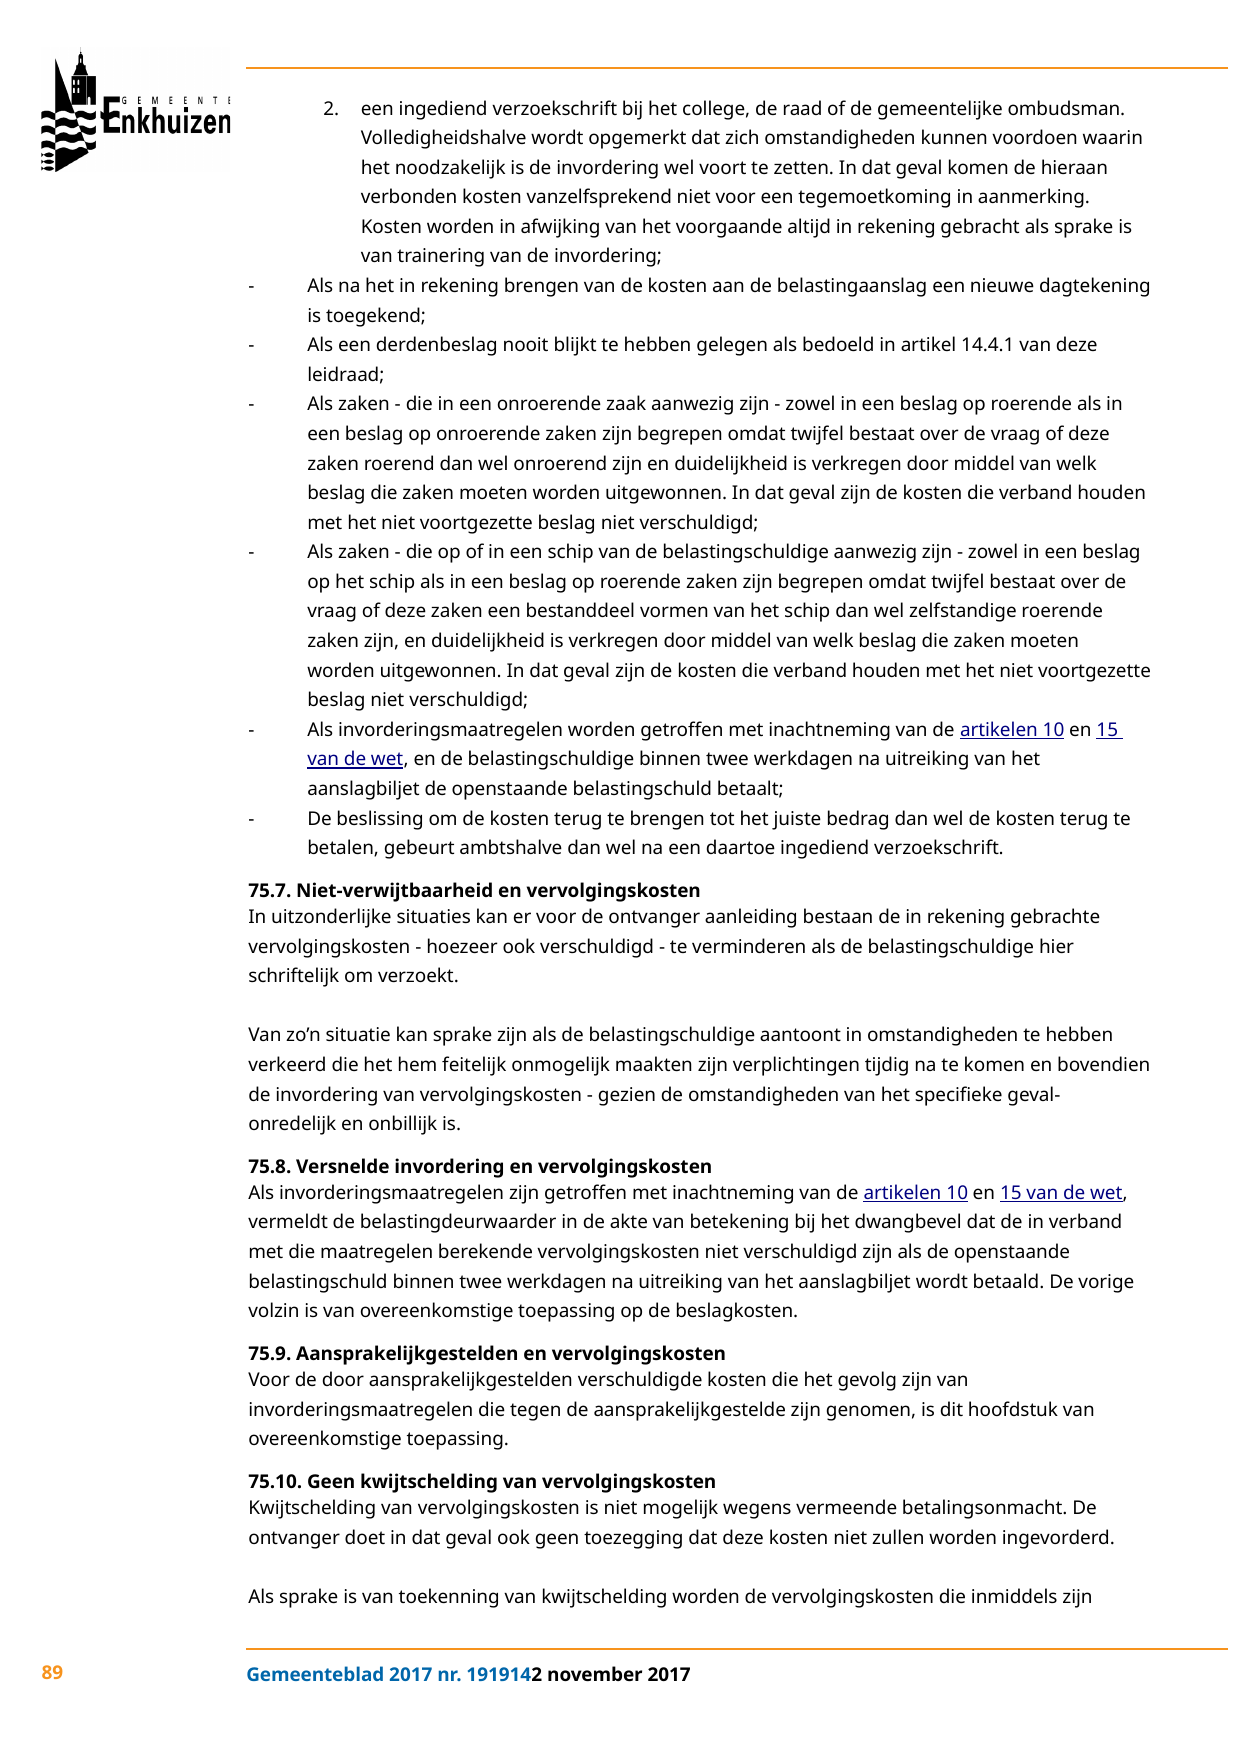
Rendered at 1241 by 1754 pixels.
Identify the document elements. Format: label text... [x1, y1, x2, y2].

list Als zaken - die op of in een schip van de belastingschuldige aanwezig zijn - zowel in een beslag op het schip als in een beslag op roerende zaken zijn begrepen omdat twijfel bestaat over de vraag of deze zaken een bestanddeel vormen van het schip dan wel zelfstandige roerende zaken zijn, en duidelijkheid is verkregen door middel van welk beslag die zaken moeten worden uitgewonnen. In dat geval zijn de kosten die verband houden met het niet voortgezette beslag niet verschuldigd; [248, 538, 1152, 712]
list een ingediend verzoekschrift bij het college, de raad of de gemeentelijke ombudsman. [323, 95, 1152, 121]
text 75.10. Geen kwijtschelding van vervolgingskosten [248, 1469, 1152, 1494]
text Kwijtschelding van vervolgingskosten is niet mogelijk wegens vermeende betalingsonmacht. De ontvanger doet in dat geval ook geen toezegging dat deze kosten niet zullen worden ingevorderd. [248, 1494, 1152, 1550]
text 75.9. Aansprakelijkgestelden en vervolgingskosten [248, 1341, 1152, 1366]
text Als invorderingsmaatregelen zijn getroffen met inachtneming van de artikelen 10 en 15 van de wet, vermeldt de belastingdeurwaarder in de akte van betekening bij het dwangbevel dat de in verband met die maatregelen berekende vervolgingskosten niet verschuldigd zijn als de openstaande belastingschuld binnen twee werkdagen na uitreiking van het aanslagbiljet wordt betaald. De vorige volzin is van overeenkomstige toepassing op de beslagkosten. [248, 1179, 1152, 1323]
text Voor de door aansprakelijkgestelden verschuldigde kosten die het gevolg zijn van invorderingsmaatregelen die tegen de aansprakelijkgestelde zijn genomen, is dit hoofdstuk van overeenkomstige toepassing. [248, 1366, 1152, 1451]
text 75.7. Niet-verwijtbaarheid en vervolgingskosten [248, 877, 1152, 903]
list Als een derdenbeslag nooit blijkt te hebben gelegen als bedoeld in artikel 14.4.1 van deze leidraad; [248, 331, 1152, 387]
text In uitzonderlijke situaties kan er voor de ontvanger aanleiding bestaan de in rekening gebrachte vervolgingskosten - hoezeer ook verschuldigd - te verminderen als de belastingschuldige hier schriftelijk om verzoekt. [248, 903, 1152, 988]
list Volledigheidshalve wordt opgemerkt dat zich omstandigheden kunnen voordoen waarin het noodzakelijk is de invordering wel voort te zetten. In dat geval komen de hieraan verbonden kosten vanzelfsprekend niet voor een tegemoetkoming in aanmerking. [323, 124, 1152, 209]
list De beslissing om de kosten terug te brengen tot het juiste bedrag dan wel de kosten terug te betalen, gebeurt ambtshalve dan wel na een daartoe ingediend verzoekschrift. [248, 805, 1152, 860]
text 75.8. Versnelde invordering en vervolgingskosten [248, 1153, 1152, 1179]
text Als sprake is van toekenning van kwijtschelding worden de vervolgingskosten die inmiddels zijn [248, 1583, 1152, 1609]
list Als zaken - die in een onroerende zaak aanwezig zijn - zowel in een beslag op roerende als in een beslag op onroerende zaken zijn begrepen omdat twijfel bestaat over de vraag of deze zaken roerend dan wel onroerend zijn en duidelijkheid is verkregen door middel van welk beslag die zaken moeten worden uitgewonnen. In dat geval zijn de kosten die verband houden met het niet voortgezette beslag niet verschuldigd; [248, 391, 1152, 535]
list Als invorderingsmaatregelen worden getroffen met inachtneming van de artikelen 10 en 15 van de wet, en de belastingschuldige binnen twee werkdagen na uitreiking van het aanslagbiljet de openstaande belastingschuld betaalt; [248, 716, 1152, 801]
list Kosten worden in afwijking van het voorgaande altijd in rekening gebracht als sprake is van trainering van de invordering; [323, 213, 1152, 268]
text Van zo’n situatie kan sprake zijn als de belastingschuldige aantoont in omstandigheden te hebben verkeerd die het hem feitelijk onmogelijk maakten zijn verplichtingen tijdig na te komen en bovendien de invordering van vervolgingskosten - gezien de omstandigheden van het specifieke geval- onredelijk en onbillijk is. [248, 1022, 1152, 1136]
picture [41, 47, 231, 172]
list Als na het in rekening brengen van de kosten aan de belastingaanslag een nieuwe dagtekening is toegekend; [248, 272, 1152, 328]
